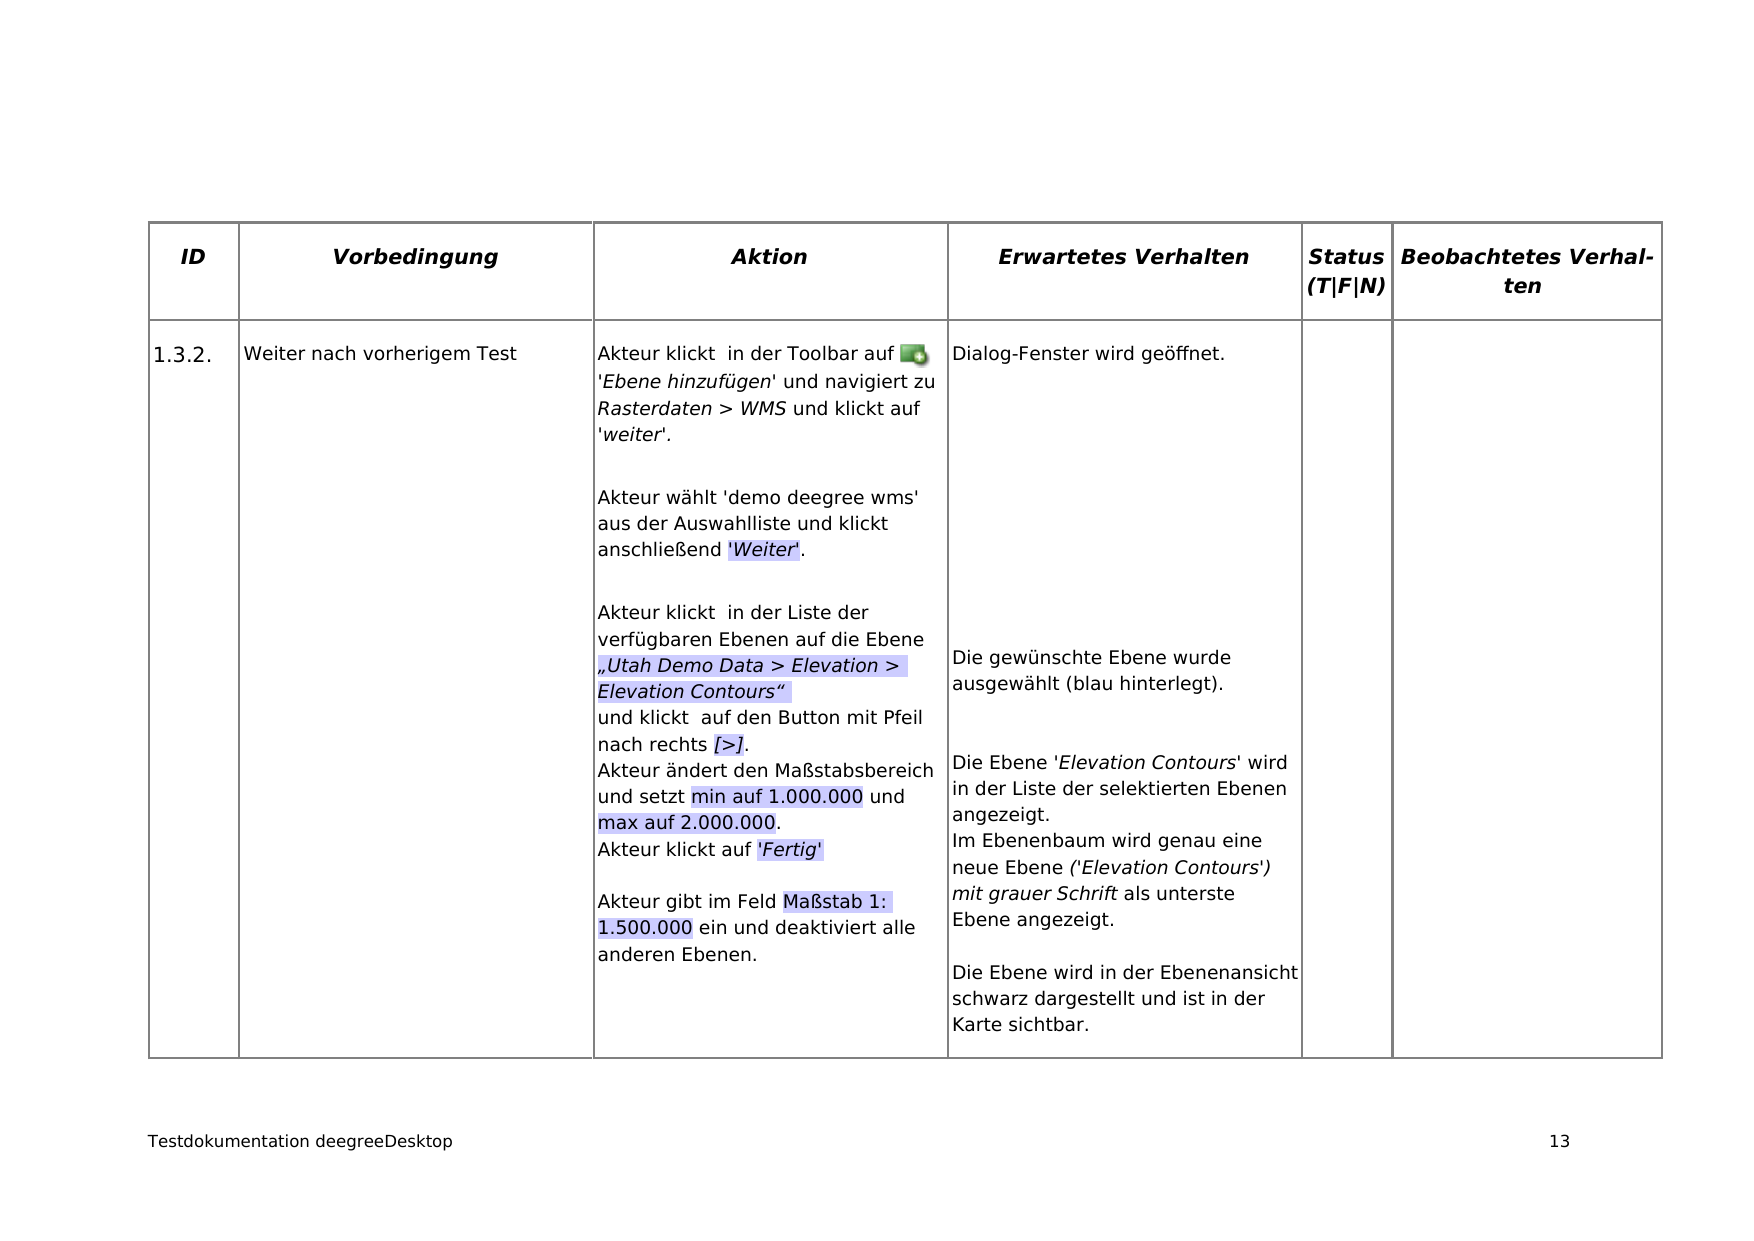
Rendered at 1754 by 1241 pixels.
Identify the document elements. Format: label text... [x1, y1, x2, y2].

table_header Erwartetes Verhalten [949, 224, 1301, 319]
table_header Beobachtetes Verhal­ten [1394, 224, 1661, 319]
table_cell Akteur klickt in der Toolbar auf 'Ebene hinzufügen' und navigiert zu Rasterdaten > WMS und klickt auf 'weiter'. Akteur wählt 'demo deegree wms' aus der Auswahlliste und klickt anschließend 'Weiter'. Akteur klickt in der Liste der verfügbaren Ebenen auf die Ebene „Utah Demo Data > Elevation > Elevation Contours“ und klickt auf den Button mit Pfeil nach rechts [>]. Akteur ändert den Maßstabsbereich und setzt min auf 1.000.000 und max auf 2.000.000. Akteur klickt auf 'Fertig' Akteur gibt im Feld Maßstab 1: 1.500.000 ein und deaktiviert alle anderen Ebenen. [595, 321, 947, 1057]
table_cell Weiter nach vorherigem Test [240, 321, 592, 1057]
table_header ID [150, 224, 238, 319]
table_header Status (T|F|N) [1303, 224, 1391, 319]
table_cell [1303, 321, 1391, 1057]
table_header Aktion [595, 224, 947, 319]
table_cell [150, 321, 238, 1057]
table_cell [1394, 321, 1661, 1057]
picture [900, 343, 930, 368]
table_cell Dialog-Fenster wird geöffnet. Die gewünschte Ebene wurde ausgewählt (blau hinterlegt). Die Ebene 'Elevation Contours' wird in der Liste der selektierten Ebenen angezeigt. Im Ebenen­baum wird genau eine neue Ebene ('Elevation Contours') mit grauer Schrift als unterste Ebene angezeigt. Die Ebene wird in der Ebenenansicht schwarz dargestellt und ist in der Karte sichtbar. [949, 321, 1301, 1057]
table_header Vorbedingung [240, 224, 592, 319]
